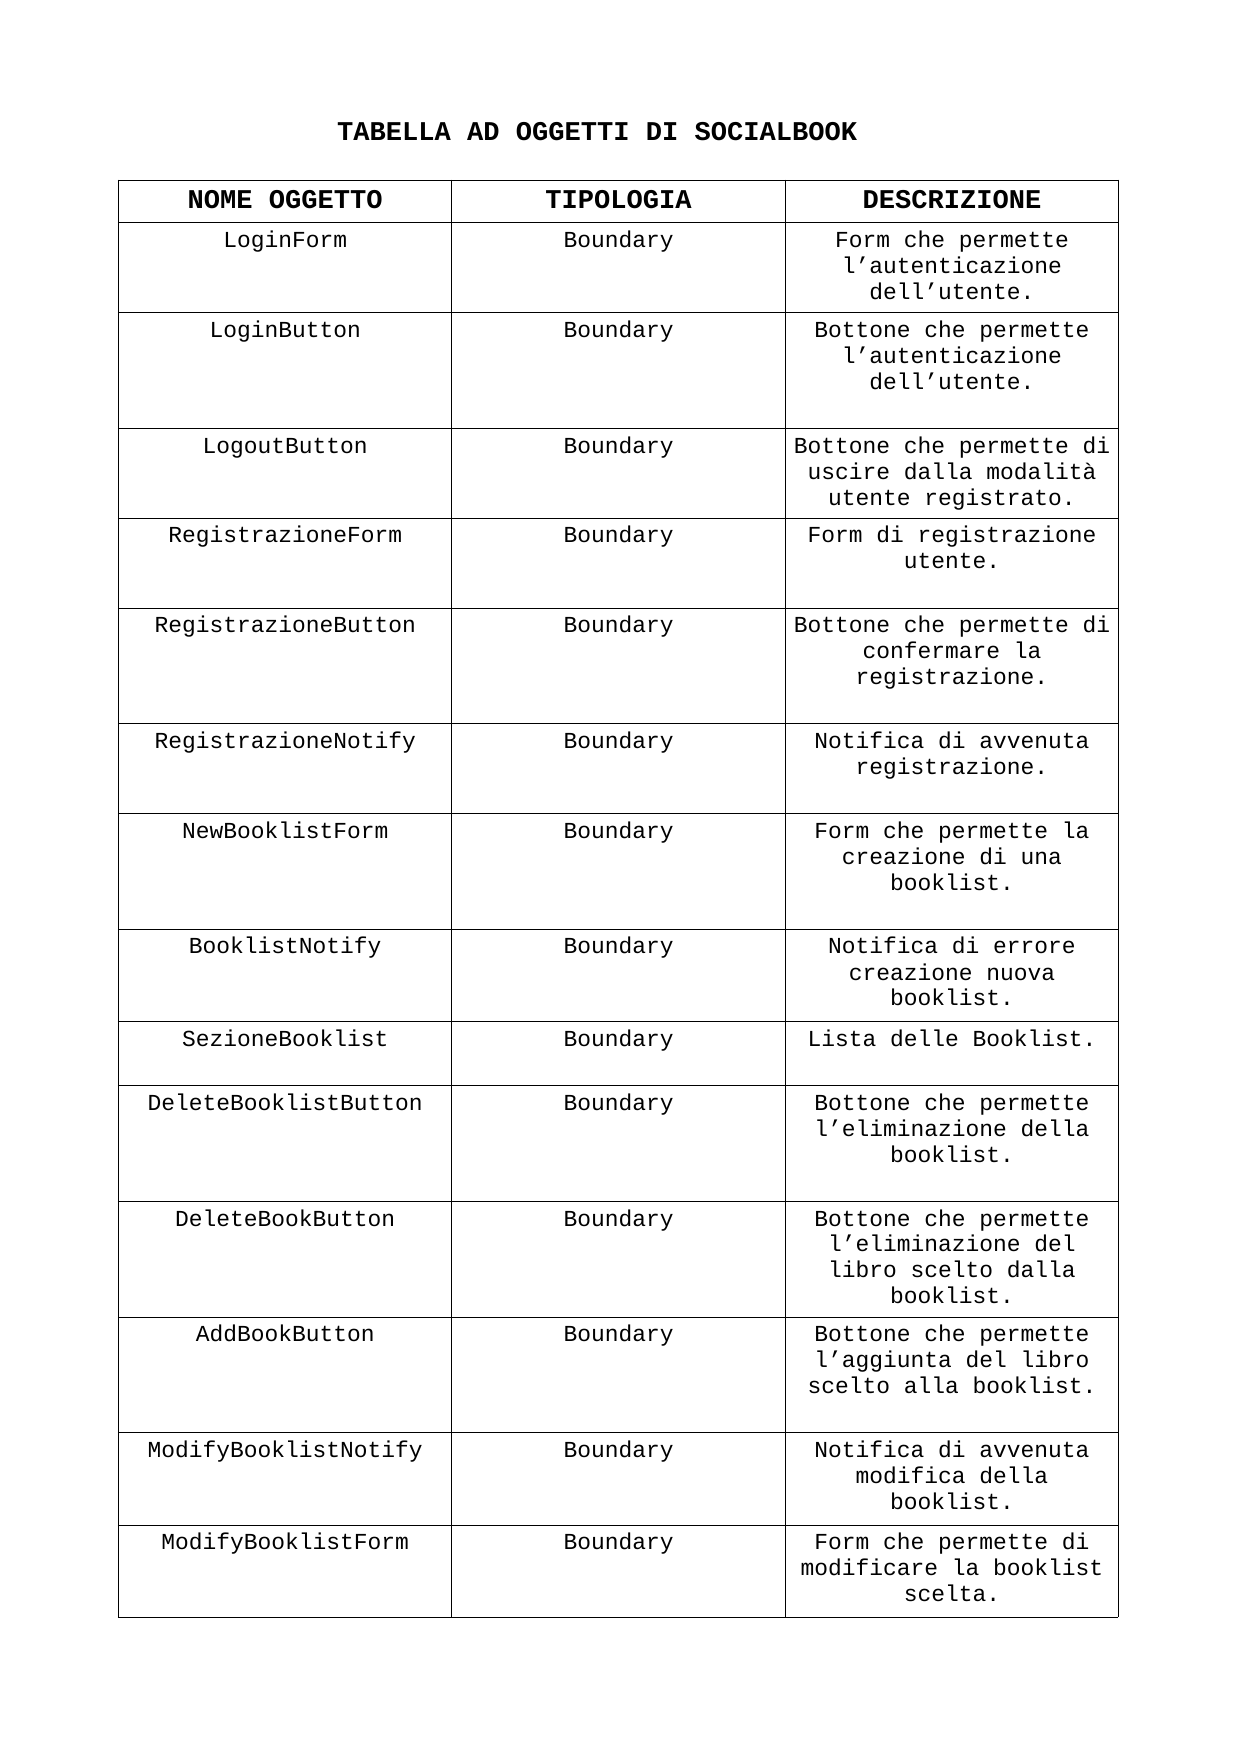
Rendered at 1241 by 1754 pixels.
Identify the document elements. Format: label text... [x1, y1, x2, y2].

table_cell [1119, 518, 1123, 607]
table_cell Boundary [452, 930, 785, 1021]
table_cell [1119, 1021, 1123, 1085]
table_cell Bottone che permette l’aggiunta del libro scelto alla booklist. [786, 1318, 1118, 1432]
table_cell Boundary [452, 724, 785, 813]
table_cell RegistrazioneButton [119, 609, 451, 723]
table_cell Form che permette la creazione di una booklist. [786, 814, 1118, 929]
table_cell Form che permette di modificare la booklist scelta. [786, 1526, 1118, 1617]
table_cell Boundary [452, 519, 785, 607]
table_cell [1119, 428, 1123, 518]
table_cell Form che permette l’autenticazione dell’utente. [786, 223, 1118, 312]
table_cell Boundary [452, 1526, 785, 1617]
table_cell DeleteBooklistButton [119, 1086, 451, 1201]
table_cell Notifica di avvenuta modifica della booklist. [786, 1433, 1118, 1524]
table_cell LogoutButton [119, 429, 451, 518]
table_cell Boundary [452, 1022, 785, 1085]
table_cell [1119, 813, 1123, 929]
table_cell Bottone che permette di confermare la registrazione. [786, 609, 1118, 723]
table_cell DeleteBookButton [119, 1202, 451, 1316]
table_cell [1119, 723, 1123, 813]
table_cell Form di registrazione utente. [786, 519, 1118, 607]
table_cell Boundary [452, 814, 785, 929]
table_header [1119, 180, 1123, 222]
table_header TIPOLOGIA [452, 181, 785, 222]
table_cell RegistrazioneNotify [119, 724, 451, 813]
table_cell LoginForm [119, 223, 451, 312]
text TABELLA AD OGGETTI DI SOCIALBOOK [118, 118, 1122, 149]
table_cell [1119, 1316, 1123, 1432]
table_cell [1119, 222, 1123, 312]
table_cell AddBookButton [119, 1318, 451, 1432]
table_cell [1119, 1432, 1123, 1524]
table_cell Bottone che permette l’autenticazione dell’utente. [786, 313, 1118, 428]
table_cell BooklistNotify [119, 930, 451, 1021]
table_cell RegistrazioneForm [119, 519, 451, 607]
table_cell Bottone che permette di uscire dalla modalità utente registrato. [786, 429, 1118, 518]
table_cell Boundary [452, 223, 785, 312]
table_cell [1119, 608, 1123, 723]
table_cell Boundary [452, 429, 785, 518]
table_cell [1119, 1085, 1123, 1201]
table_cell Boundary [452, 1318, 785, 1432]
table_cell [1119, 929, 1123, 1021]
table_cell Boundary [452, 1202, 785, 1316]
table_cell Notifica di errore creazione nuova booklist. [786, 930, 1118, 1021]
table_cell [1119, 1525, 1123, 1617]
table_cell Lista delle Booklist. [786, 1022, 1118, 1085]
table_cell ModifyBooklistForm [119, 1526, 451, 1617]
table_cell Boundary [452, 1433, 785, 1524]
table_header DESCRIZIONE [786, 181, 1118, 222]
table_cell NewBooklistForm [119, 814, 451, 929]
table_cell Bottone che permette l’eliminazione del libro scelto dalla booklist. [786, 1202, 1118, 1316]
table_cell [1119, 312, 1123, 428]
table_cell Boundary [452, 1086, 785, 1201]
table_cell Bottone che permette l’eliminazione della booklist. [786, 1086, 1118, 1201]
table_cell SezioneBooklist [119, 1022, 451, 1085]
table_cell Boundary [452, 609, 785, 723]
table_header NOME OGGETTO [119, 181, 451, 222]
table_cell LoginButton [119, 313, 451, 428]
table_cell [1119, 1201, 1123, 1316]
table_cell Notifica di avvenuta registrazione. [786, 724, 1118, 813]
table_cell Boundary [452, 313, 785, 428]
table_cell ModifyBooklistNotify [119, 1433, 451, 1524]
